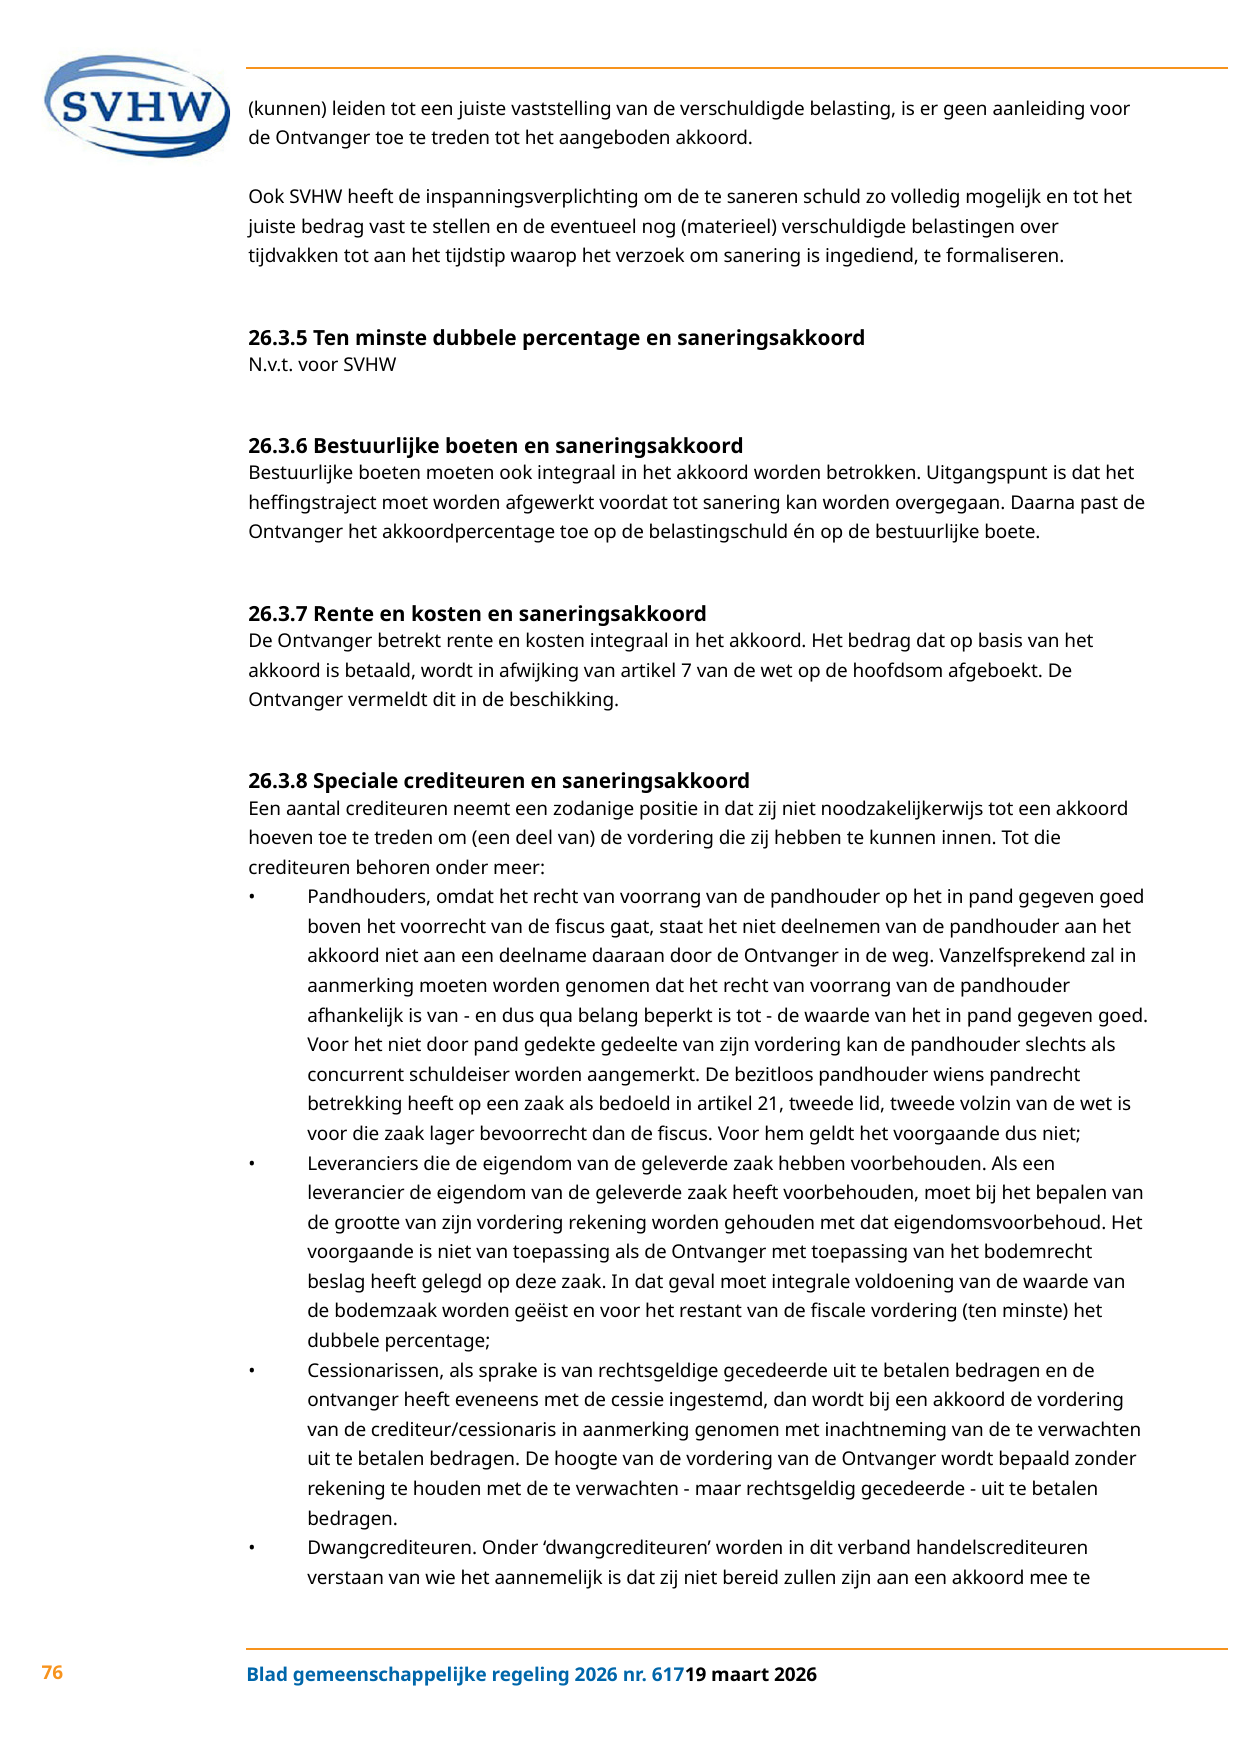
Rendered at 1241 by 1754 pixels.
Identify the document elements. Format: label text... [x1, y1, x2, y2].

list Leveranciers die de eigendom van de geleverde zaak hebben voorbehouden. Als een leverancier de eigendom van de geleverde zaak heeft voorbehouden, moet bij het bepalen van de grootte van zijn vordering rekening worden gehouden met dat eigendomsvoorbehoud. Het voorgaande is niet van toepassing als de Ontvanger met toepassing van het bodemrecht beslag heeft gelegd op deze zaak. In dat geval moet integrale voldoening van de waarde van de bodemzaak worden geëist en voor het restant van de fiscale vordering (ten minste) het dubbele percentage; [248, 1150, 1152, 1353]
text 26.3.7 Rente en kosten en saneringsakkoord [248, 599, 1152, 627]
text N.v.t. voor SVHW [248, 351, 1152, 377]
text 26.3.6 Bestuurlijke boeten en saneringsakkoord [248, 431, 1152, 459]
picture [41, 47, 231, 172]
text Ook SVHW heeft de inspanningsverplichting om de te saneren schuld zo volledig mogelijk en tot het juiste bedrag vast te stellen en de eventueel nog (materieel) verschuldigde belastingen over tijdvakken tot aan het tijdstip waarop het verzoek om sanering is ingediend, te formaliseren. [248, 183, 1152, 268]
text 26.3.5 Ten minste dubbele percentage en saneringsakkoord [248, 323, 1152, 351]
text De Ontvanger betrekt rente en kosten integraal in het akkoord. Het bedrag dat op basis van het akkoord is betaald, wordt in afwijking van artikel 7 van de wet op de hoofdsom afgeboekt. De Ontvanger vermeldt dit in de beschikking. [248, 627, 1152, 712]
text Een aantal crediteuren neemt een zodanige positie in dat zij niet noodzakelijkerwijs tot een akkoord hoeven toe te treden om (een deel van) de vordering die zij hebben te kunnen innen. Tot die crediteuren behoren onder meer: [248, 795, 1152, 880]
list Pandhouders, omdat het recht van voorrang van de pandhouder op het in pand gegeven goed boven het voorrecht van de fiscus gaat, staat het niet deelnemen van de pandhouder aan het akkoord niet aan een deelname daaraan door de Ontvanger in de weg. Vanzelfsprekend zal in aanmerking moeten worden genomen dat het recht van voorrang van de pandhouder afhankelijk is van - en dus qua belang beperkt is tot - de waarde van het in pand gegeven goed. Voor het niet door pand gedekte gedeelte van zijn vordering kan de pandhouder slechts als concurrent schuldeiser worden aangemerkt. De bezitloos pandhouder wiens pandrecht betrekking heeft op een zaak als bedoeld in artikel 21, tweede lid, tweede volzin van de wet is voor die zaak lager bevoorrecht dan de fiscus. Voor hem geldt het voorgaande dus niet; [248, 883, 1152, 1146]
list Dwangcrediteuren. Onder ‘dwangcrediteuren’ worden in dit verband handelscrediteuren verstaan van wie het aannemelijk is dat zij niet bereid zullen zijn aan een akkoord mee te [248, 1534, 1152, 1590]
text 26.3.8 Speciale crediteuren en saneringsakkoord [248, 766, 1152, 795]
text (kunnen) leiden tot een juiste vaststelling van de verschuldigde belasting, is er geen aanleiding voor de Ontvanger toe te treden tot het aangeboden akkoord. [248, 95, 1152, 150]
list Cessionarissen, als sprake is van rechtsgeldige gecedeerde uit te betalen bedragen en de ontvanger heeft eveneens met de cessie ingestemd, dan wordt bij een akkoord de vordering van de crediteur/cessionaris in aanmerking genomen met inachtneming van de te verwachten uit te betalen bedragen. De hoogte van de vordering van de Ontvanger wordt bepaald zonder rekening te houden met de te verwachten - maar rechtsgeldig gecedeerde - uit te betalen bedragen. [248, 1357, 1152, 1531]
text Bestuurlijke boeten moeten ook integraal in het akkoord worden betrokken. Uitgangspunt is dat het heffingstraject moet worden afgewerkt voordat tot sanering kan worden overgegaan. Daarna past de Ontvanger het akkoordpercentage toe op de belastingschuld én op de bestuurlijke boete. [248, 459, 1152, 544]
